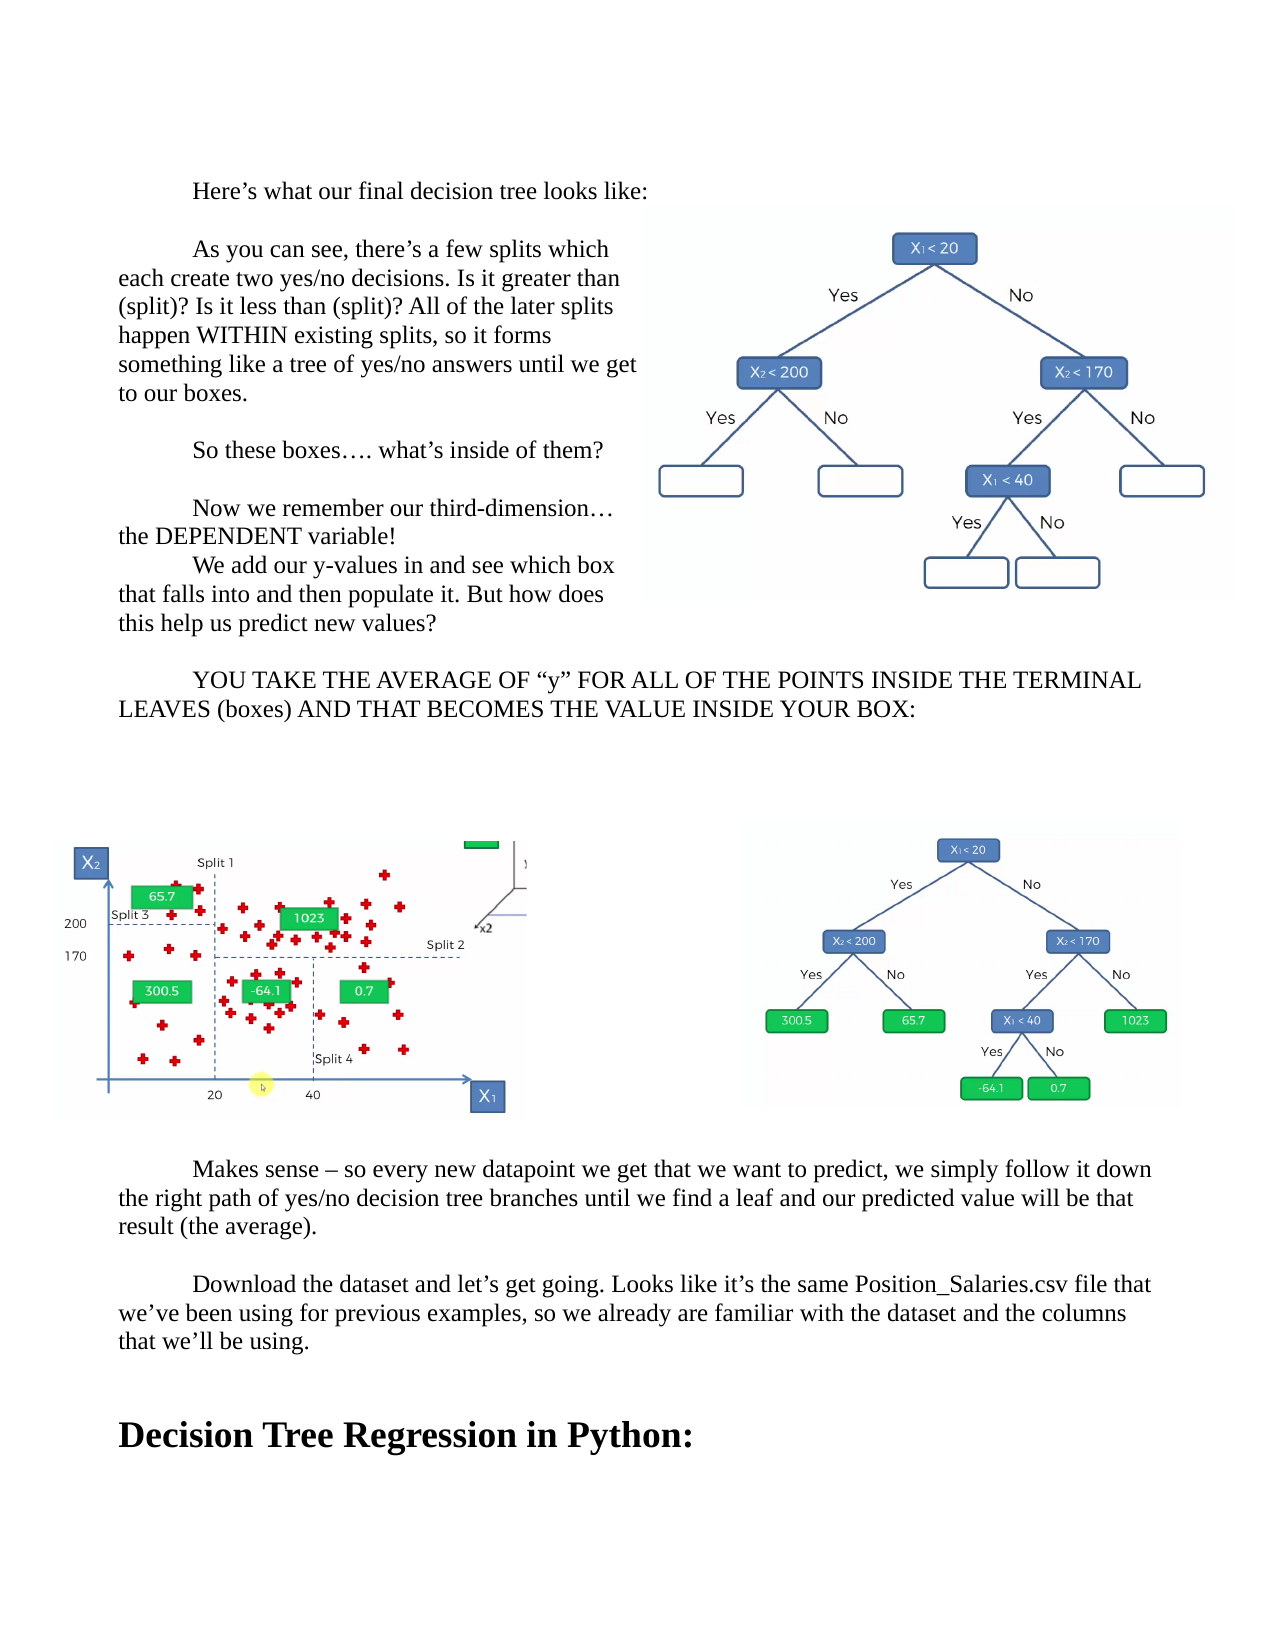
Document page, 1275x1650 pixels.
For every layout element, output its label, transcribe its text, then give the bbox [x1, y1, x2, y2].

picture [741, 821, 1181, 1108]
text YOU TAKE THE AVERAGE OF “y” FOR ALL OF THE POINTS INSIDE THE TERMINAL LEAVES (boxes) AND THAT BECOMES THE VALUE INSIDE YOUR BOX: [118, 665, 1157, 723]
picture [52, 841, 527, 1121]
picture [642, 205, 1235, 599]
text Makes sense – so every new datapoint we get that we want to predict, we simply follow it down the right path of yes/no decision tree branches until we find a leaf and our predicted value will be that result (the average). [118, 1154, 1157, 1240]
text We add our y-values in and see which box that falls into and then populate it. But how does this help us predict new values? [118, 550, 1157, 636]
text Here’s what our final decision tree looks like: [118, 176, 1157, 205]
text As you can see, there’s a few splits which each create two yes/no decisions. Is it greater than (split)? Is it less than (split)? All of the later splits happen WITHIN existing splits, so it forms something like a tree of yes/no answers until we get to our boxes. [118, 234, 642, 406]
text So these boxes…. what’s inside of them? [118, 435, 642, 464]
text Now we remember our third-dimension… the DEPENDENT variable! [118, 493, 642, 550]
text Decision Tree Regression in Python: [118, 1413, 1157, 1456]
text Download the dataset and let’s get going. Looks like it’s the same Position_Salaries.csv file that we’ve been using for previous examples, so we already are familiar with the dataset and the columns that we’ll be using. [118, 1269, 1157, 1355]
